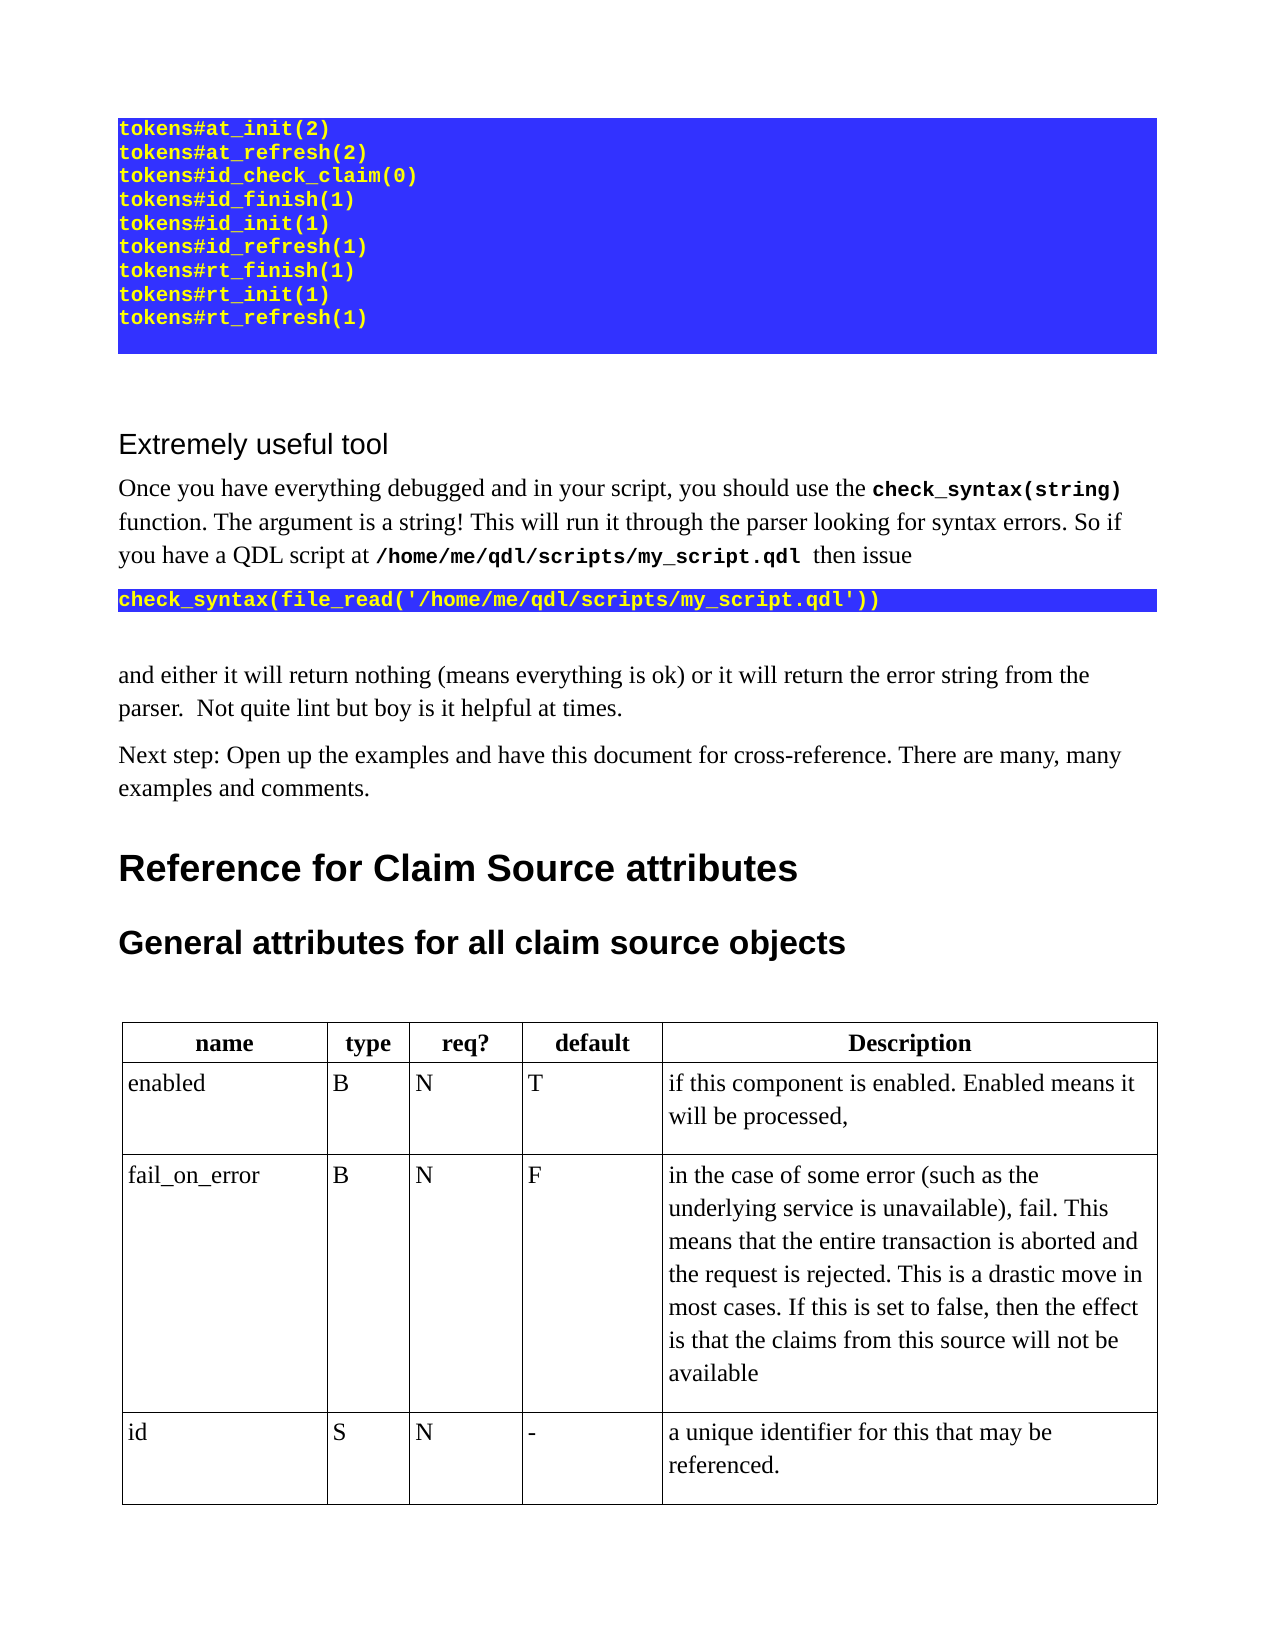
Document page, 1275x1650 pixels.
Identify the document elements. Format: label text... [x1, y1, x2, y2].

text Once you have everything debugged and in your script, you should use the check_syntax(string) function. The argument is a string! This will run it through the parser looking for syntax errors. So if you have a QDL script at /home/me/qdl/scripts/my_script.qdl then issue [118, 473, 1157, 570]
table_cell id [123, 1413, 327, 1504]
text check_syntax(file_read('/home/me/qdl/scripts/my_script.qdl')) [118, 589, 1157, 612]
table_cell a unique identifier for this that may be referenced. [663, 1413, 1157, 1504]
table_cell - [523, 1413, 662, 1504]
table_cell F [523, 1155, 662, 1412]
text tokens#rt_init(1) [118, 284, 1157, 307]
table_cell in the case of some error (such as the underlying service is unavailable), fail. This means that the entire transaction is aborted and the request is rejected. This is a drastic move in most cases. If this is set to false, then the effect is that the claims from this source will not be available [663, 1155, 1157, 1412]
table_header name [123, 1023, 327, 1062]
text and either it will return nothing (means everything is ok) or it will return the error string from the parser. Not quite lint but boy is it helpful at times. [118, 660, 1157, 722]
subtitle Extremely useful tool [118, 427, 1157, 461]
table_header type [328, 1023, 409, 1062]
text tokens#id_init(1) [118, 213, 1157, 236]
table_cell T [523, 1063, 662, 1154]
table_header req? [410, 1023, 522, 1062]
text tokens#id_check_claim(0) [118, 165, 1157, 189]
table_cell N [410, 1155, 522, 1412]
text tokens#at_init(2) [118, 118, 1157, 142]
text tokens#id_finish(1) [118, 189, 1157, 213]
text tokens#rt_refresh(1) [118, 307, 1157, 331]
text tokens#at_refresh(2) [118, 142, 1157, 165]
table_header default [523, 1023, 662, 1062]
table_header Description [663, 1023, 1157, 1062]
text tokens#rt_finish(1) [118, 260, 1157, 284]
table_cell if this component is enabled. Enabled means it will be processed, [663, 1063, 1157, 1154]
table_cell enabled [123, 1063, 327, 1154]
table_cell N [410, 1063, 522, 1154]
subtitle Reference for Claim Source attributes [118, 846, 1157, 890]
table_cell B [328, 1063, 409, 1154]
table_cell N [410, 1413, 522, 1504]
table_cell fail_on_error [123, 1155, 327, 1412]
text tokens#id_refresh(1) [118, 236, 1157, 260]
text Next step: Open up the examples and have this document for cross-reference. There are many, many examples and comments. [118, 741, 1157, 802]
subtitle General attributes for all claim source objects [118, 923, 1157, 962]
table_cell B [328, 1155, 409, 1412]
table_cell S [328, 1413, 409, 1504]
